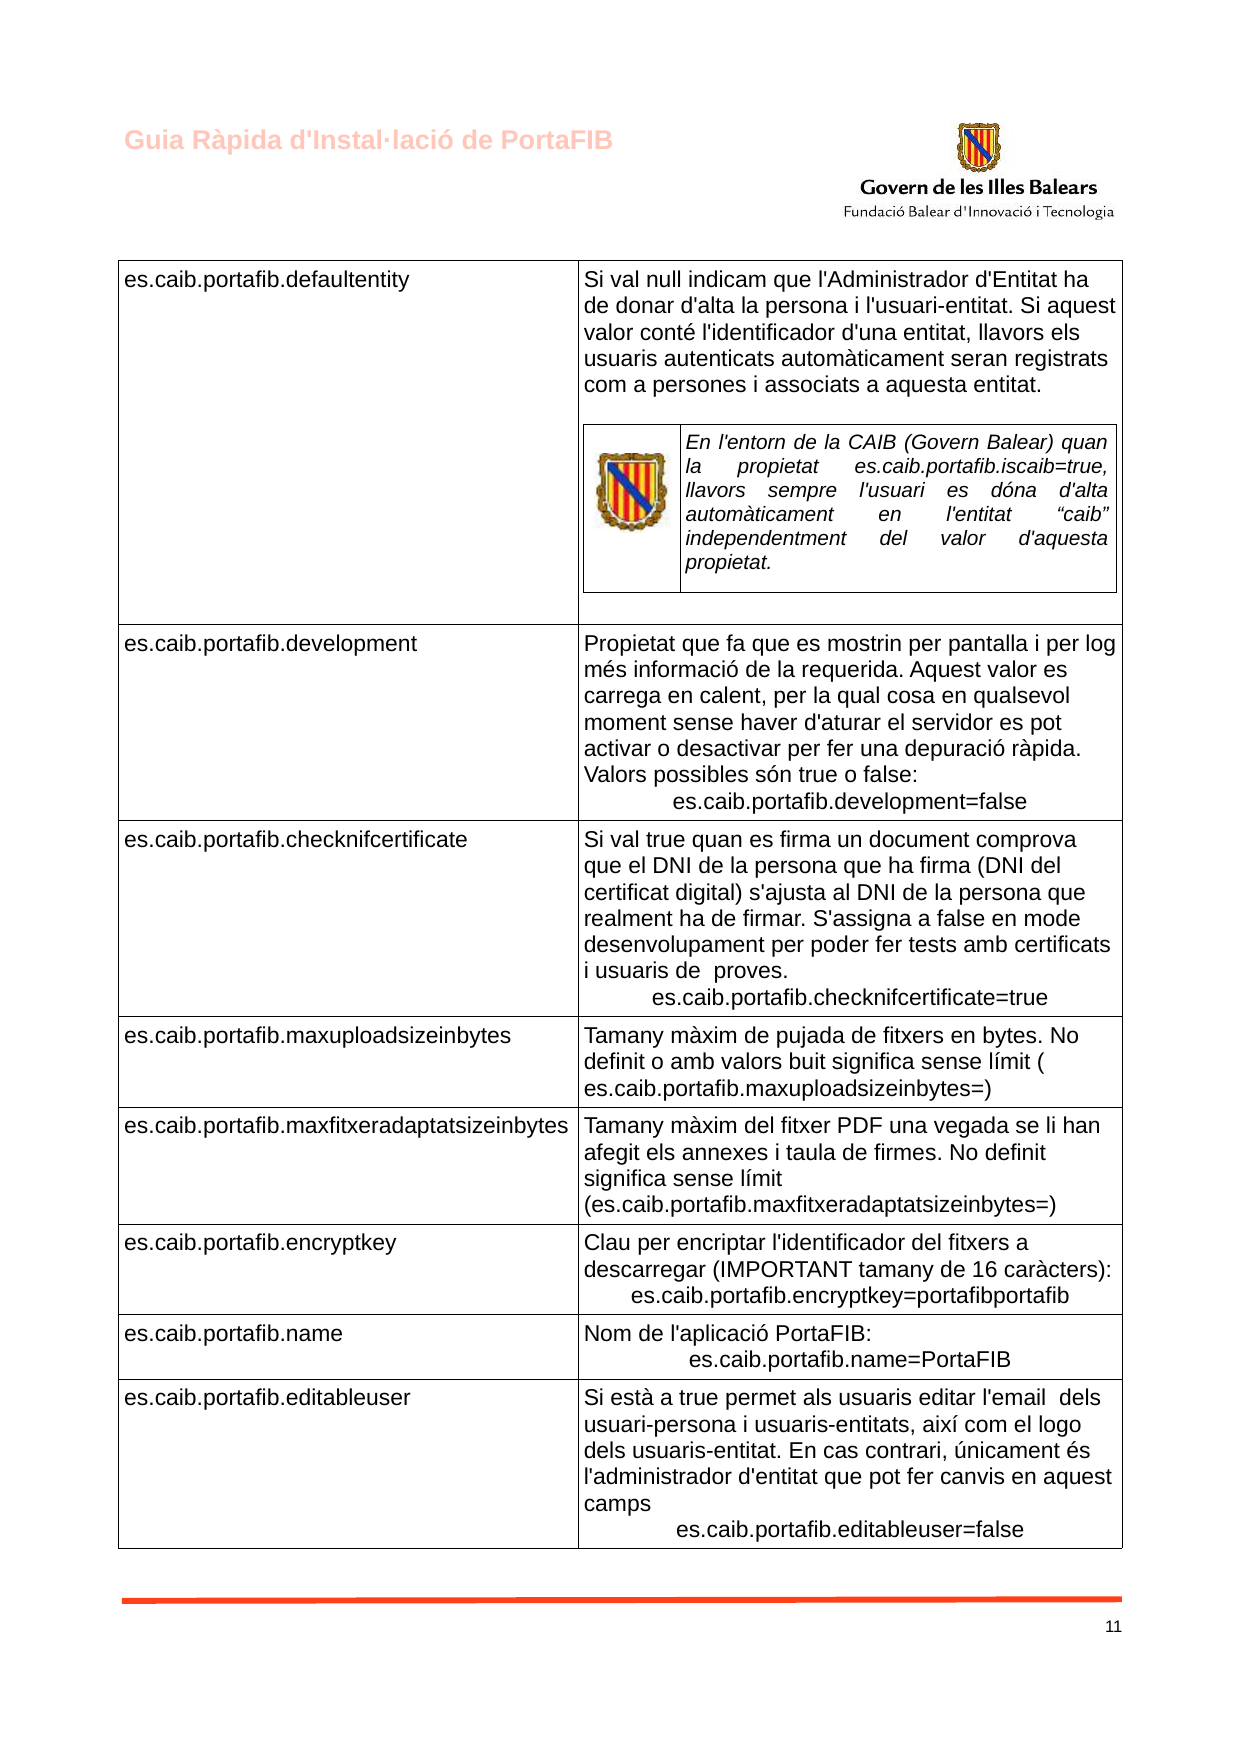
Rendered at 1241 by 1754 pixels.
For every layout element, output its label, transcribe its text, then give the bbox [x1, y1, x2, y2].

table_cell Nom de l'aplicació PortaFIB: es.caib.portafib.name=PortaFIB [579, 1315, 1122, 1378]
table_cell Tamany màxim del fitxer PDF una vegada se li han afegit els annexes i taula de firmes. No definit significa sense límit (es.caib.portafib.maxfitxeradaptatsizeinbytes=) [579, 1108, 1122, 1223]
picture [840, 123, 1117, 220]
table_cell es.caib.portafib.checknifcertificate [119, 821, 578, 1016]
table_cell es.caib.portafib.encryptkey [119, 1225, 578, 1314]
table_header En l'entorn de la CAIB (Govern Balear) quan la propietat es.caib.portafib.iscaib=true, llavors sempre l'usuari es dóna d'alta automàticament en l'entitat “caib” independentment del valor d'aquesta propietat. [681, 425, 1116, 592]
table_cell es.caib.portafib.editableuser [119, 1380, 578, 1548]
table_cell Clau per encriptar l'identificador del fitxers a descarregar (IMPORTANT tamany de 16 caràcters): es.caib.portafib.encryptkey=portafibportafib [579, 1225, 1122, 1314]
table_cell es.caib.portafib.maxuploadsizeinbytes [119, 1017, 578, 1107]
table_cell es.caib.portafib.maxfitxeradaptatsizeinbytes [119, 1108, 578, 1223]
table_cell Si val null indicam que l'Administrador d'Entitat ha de donar d'alta la persona i l'usuari-entitat. Si aquest valor conté l'identificador d'una entitat, llavors els usuaris autenticats automàticament seran registrats com a persones i associats a aquesta entitat. [579, 261, 1122, 624]
table_cell Si està a true permet als usuaris editar l'email dels usuari-persona i usuaris-entitats, així com el logo dels usuaris-entitat. En cas contrari, únicament és l'administrador d'entitat que pot fer canvis en aquest camps es.caib.portafib.editableuser=false [579, 1380, 1122, 1548]
table_cell es.caib.portafib.defaultentity [119, 261, 578, 624]
table_cell Si val true quan es firma un document comprova que el DNI de la persona que ha firma (DNI del certificat digital) s'ajusta al DNI de la persona que realment ha de firmar. S'assigna a false en mode desenvolupament per poder fer tests amb certificats i usuaris de proves. es.caib.portafib.checknifcertificate=true [579, 821, 1122, 1016]
picture [592, 453, 672, 533]
table_cell es.caib.portafib.name [119, 1315, 578, 1378]
table_header [584, 425, 680, 592]
table_cell Propietat que fa que es mostrin per pantalla i per log més informació de la requerida. Aquest valor es carrega en calent, per la qual cosa en qualsevol moment sense haver d'aturar el servidor es pot activar o desactivar per fer una depuració ràpida. Valors possibles són true o false: es.caib.portafib.development=false [579, 625, 1122, 820]
table_cell Tamany màxim de pujada de fitxers en bytes. No definit o amb valors buit significa sense límit ( es.caib.portafib.maxuploadsizeinbytes=) [579, 1017, 1122, 1107]
table_cell es.caib.portafib.development [119, 625, 578, 820]
